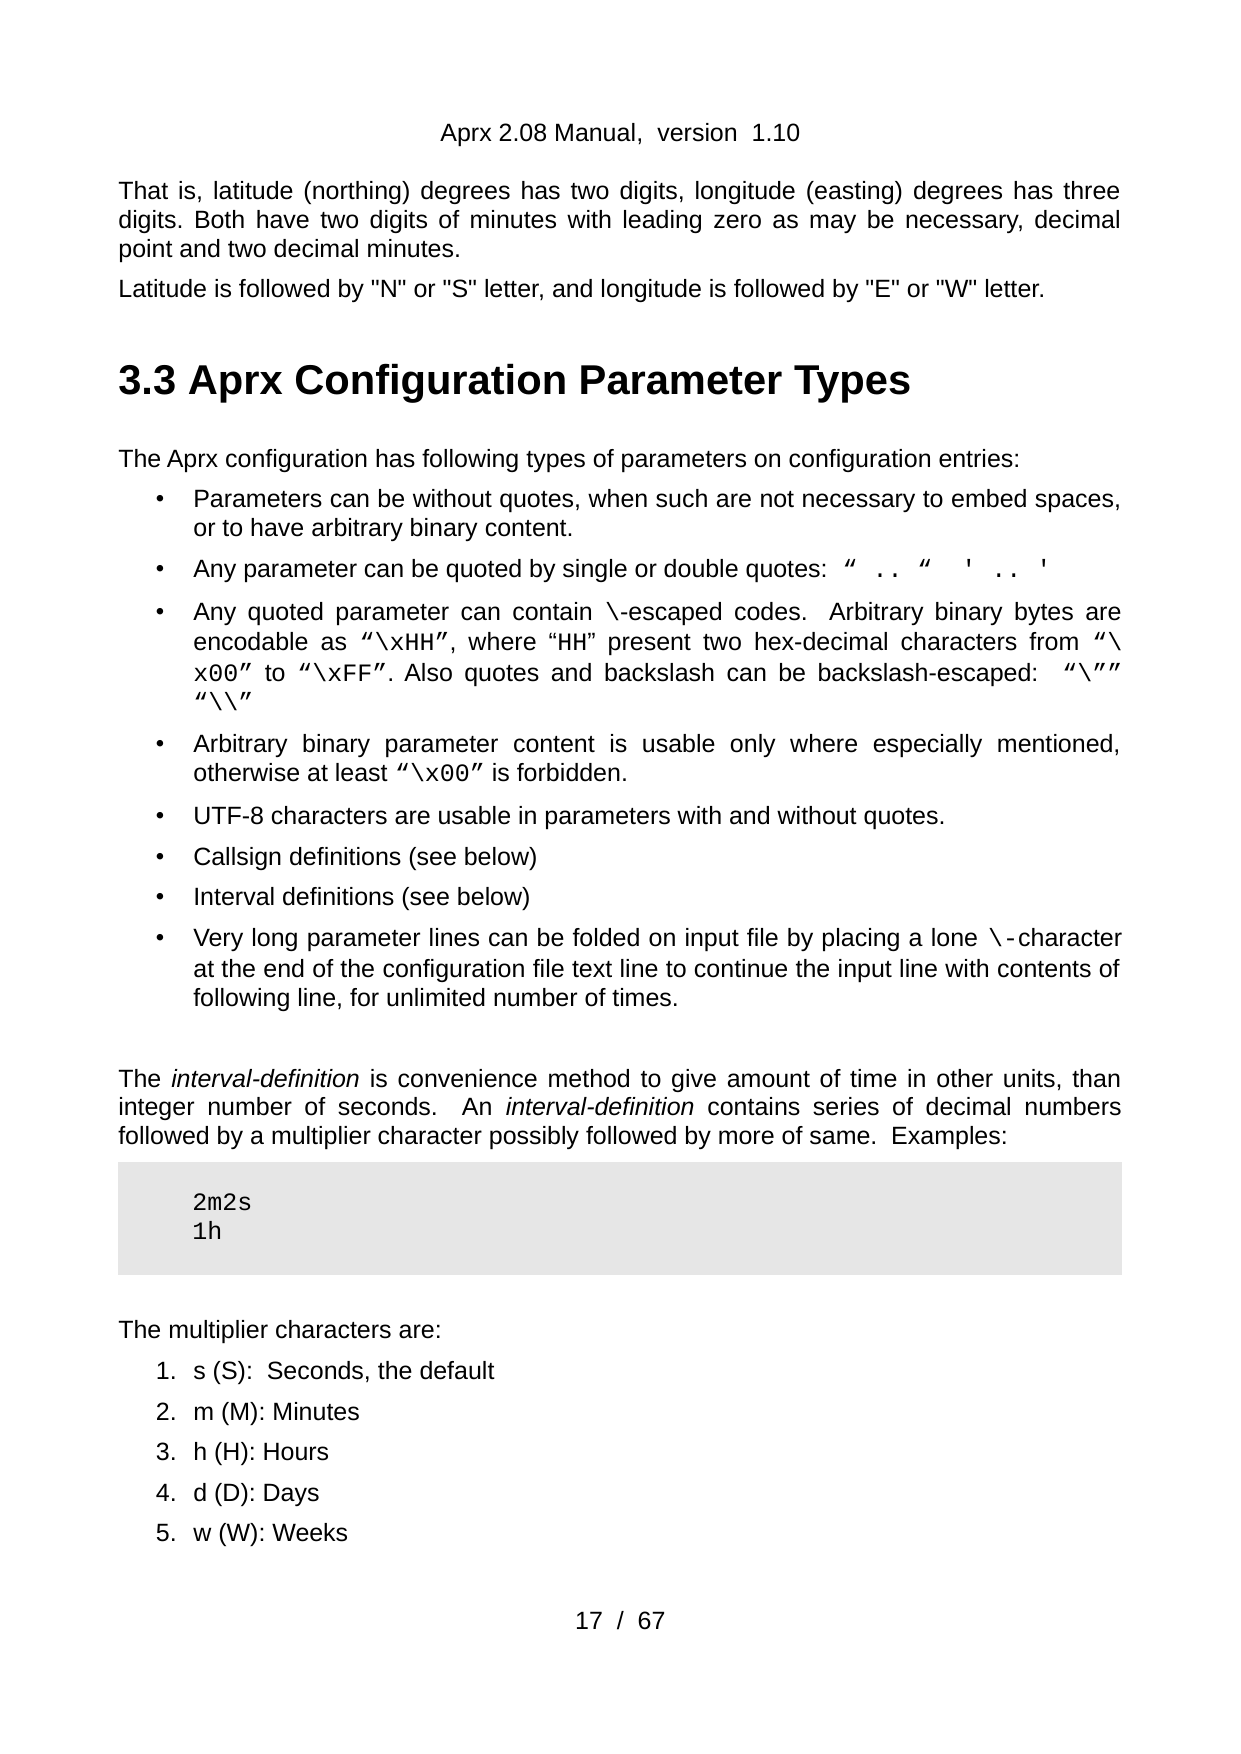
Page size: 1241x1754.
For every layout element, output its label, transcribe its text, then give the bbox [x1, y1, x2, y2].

list Arbitrary binary parameter content is usable only where especially mentioned, otherwise at least “\x00” is forbidden. [156, 729, 1122, 789]
list Interval definitions (see below) [156, 882, 1122, 911]
text Latitude is followed by "N" or "S" letter, and longitude is followed by "E" or "W" letter. [118, 274, 1122, 303]
text That is, latitude (northing) degrees has two digits, longitude (easting) degrees has three digits. Both have two digits of minutes with leading zero as may be necessary, decimal point and two decimal minutes. [118, 176, 1122, 263]
list Any parameter can be quoted by single or double quotes: “ .. “ ' .. ' [156, 554, 1122, 585]
text 1h [118, 1218, 1122, 1247]
list w (W): Weeks [156, 1518, 1122, 1547]
list s (S): Seconds, the default [156, 1356, 1122, 1385]
list Very long parameter lines can be folded on input file by placing a lone \-character at the end of the configuration file text line to continue the input line with contents of following line, for unlimited number of times. [156, 923, 1122, 1011]
subtitle Aprx Configuration Parameter Types [118, 355, 1122, 403]
list h (H): Hours [156, 1437, 1122, 1466]
list d (D): Days [156, 1477, 1122, 1506]
text The multiplier characters are: [118, 1315, 1122, 1344]
text The Aprx configuration has following types of parameters on configuration entries: [118, 444, 1122, 473]
text 2m2s [118, 1190, 1122, 1218]
list Any quoted parameter can contain \-escaped codes. Arbitrary binary bytes are encodable as “\xHH”, where “HH” present two hex-decimal characters from “\x00” to “\xFF”. Also quotes and backslash can be backslash-escaped: “\”” “\\” [156, 596, 1122, 718]
list m (M): Minutes [156, 1396, 1122, 1425]
list Callsign definitions (see below) [156, 842, 1122, 870]
list UTF-8 characters are usable in parameters with and without quotes. [156, 801, 1122, 830]
list Parameters can be without quotes, when such are not necessary to embed spaces, or to have arbitrary binary content. [156, 484, 1122, 542]
text The interval-definition is convenience method to give amount of time in other units, than integer number of seconds. An interval-definition contains series of decimal numbers followed by a multiplier character possibly followed by more of same. Examples: [118, 1063, 1122, 1150]
